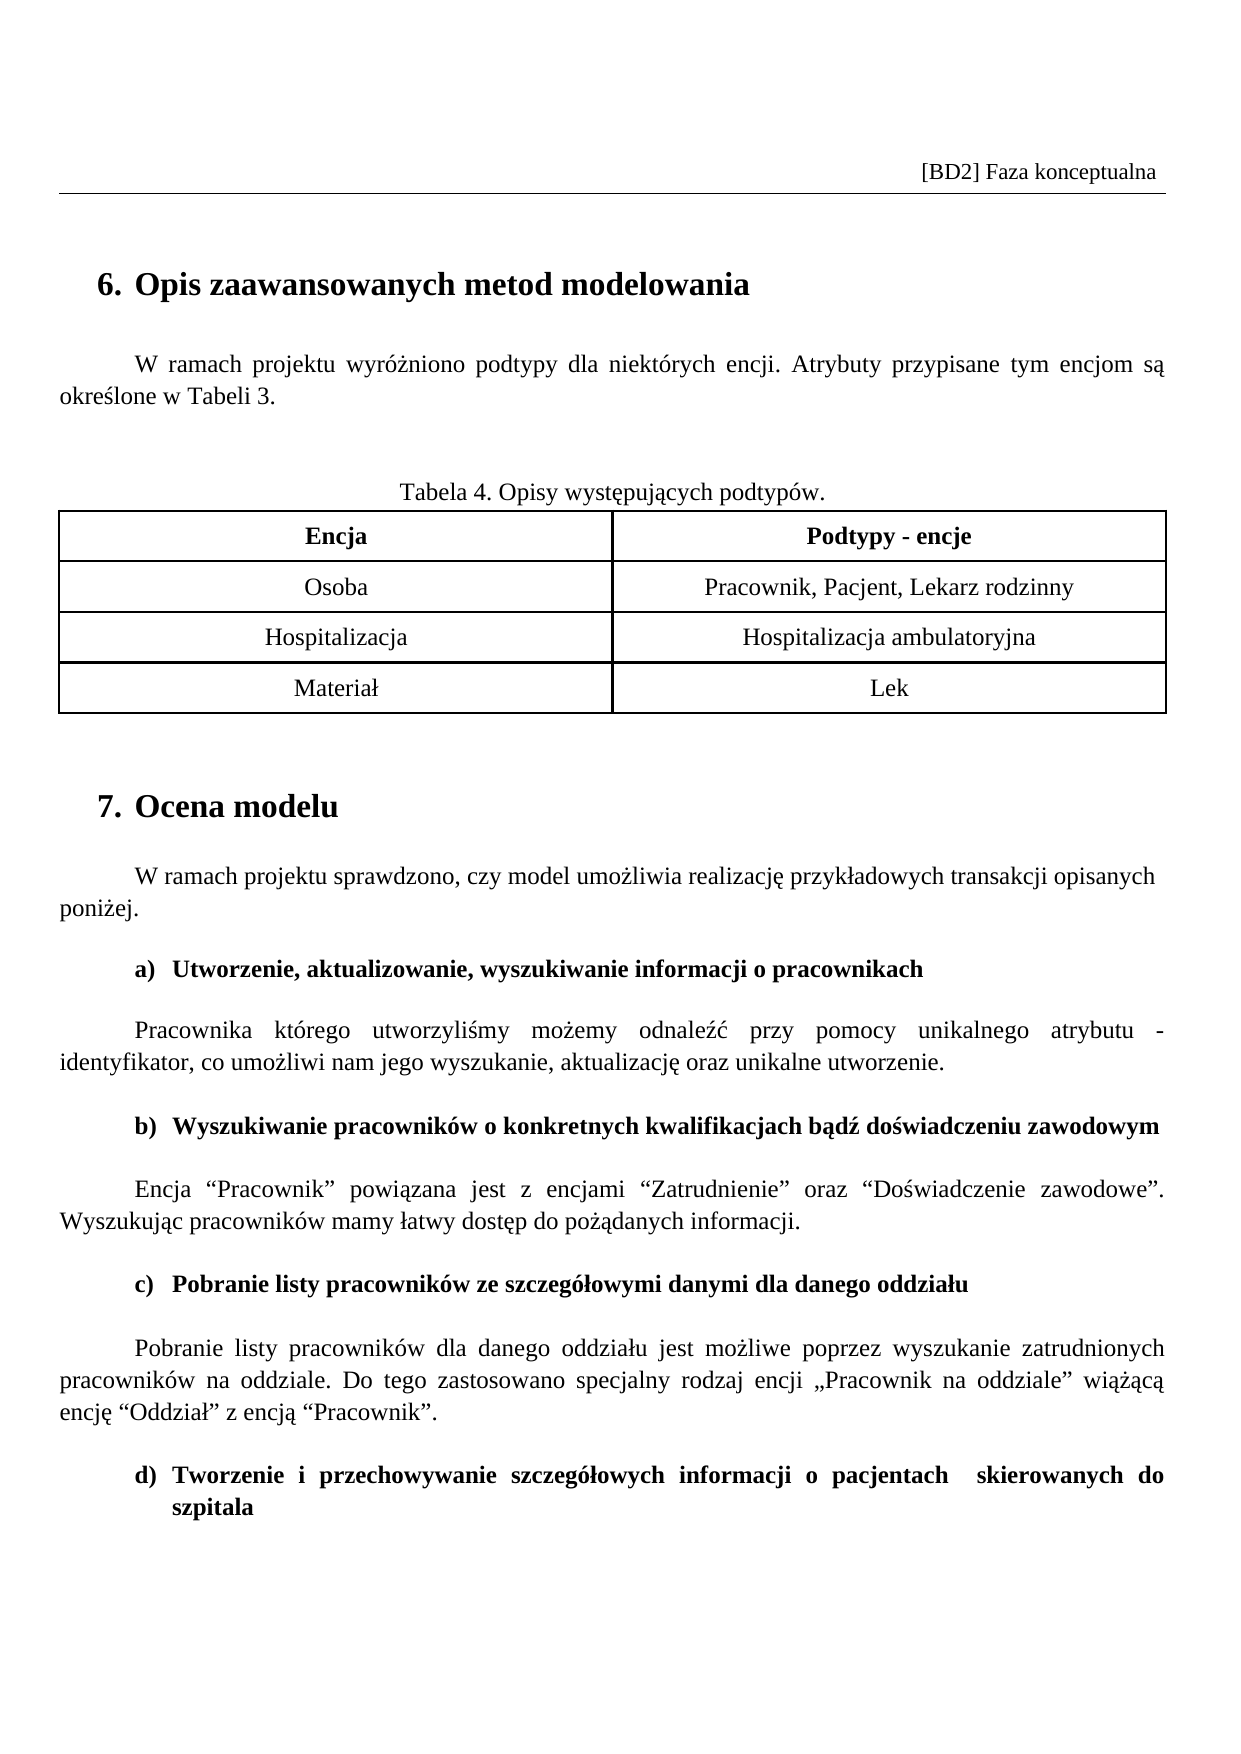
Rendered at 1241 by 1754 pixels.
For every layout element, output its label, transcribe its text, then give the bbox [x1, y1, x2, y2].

list Opis zaawansowanych metod modelowania [97, 266, 1166, 303]
list Tworzenie i przechowywanie szczegółowych informacji o pacjentach skierowanych do szpitala [134, 1461, 1166, 1521]
table_cell Hospitalizacja ambulatoryjna [614, 613, 1165, 661]
table_header Encja [60, 512, 611, 560]
list Ocena modelu [97, 788, 1166, 825]
text Encja “Pracownik” powiązana jest z encjami “Zatrudnienie” oraz “Doświadczenie zawodowe”. Wyszukując pracowników mamy łatwy dostęp do pożądanych informacji. [59, 1175, 1166, 1235]
table_cell Materiał [60, 664, 611, 712]
text W ramach projektu wyróżniono podtypy dla niektórych encji. Atrybuty przypisane tym encjom są określone w Tabeli 3. [59, 351, 1166, 410]
text Pracownika którego utworzyliśmy możemy odnaleźć przy pomocy unikalnego atrybutu - identyfikator, co umożliwi nam jego wyszukanie, aktualizację oraz unikalne utworzenie. [59, 1016, 1166, 1076]
list poniżej. [59, 894, 1166, 922]
table_cell Lek [614, 664, 1165, 712]
list Utworzenie, aktualizowanie, wyszukiwanie informacji o pracownikach [134, 955, 1166, 983]
table_cell Pracownik, Pacjent, Lekarz rodzinny [614, 562, 1165, 611]
text Tabela 4. Opisy występujących podtypów. [59, 478, 1166, 505]
list W ramach projektu sprawdzono, czy model umożliwia realizację przykładowych transakcji opisanych [134, 862, 1166, 890]
table_header Podtypy - encje [614, 512, 1165, 560]
table_cell Hospitalizacja [60, 613, 611, 661]
list Wyszukiwanie pracowników o konkretnych kwalifikacjach bądź doświadczeniu zawodowym [134, 1112, 1166, 1139]
text Pobranie listy pracowników dla danego oddziału jest możliwe poprzez wyszukanie zatrudnionych pracowników na oddziale. Do tego zastosowano specjalny rodzaj encji „Pracownik na oddziale” wiążącą encję “Oddział” z encją “Pracownik”. [59, 1334, 1166, 1425]
table_cell Osoba [60, 562, 611, 611]
list Pobranie listy pracowników ze szczegółowymi danymi dla danego oddziału [134, 1271, 1166, 1298]
